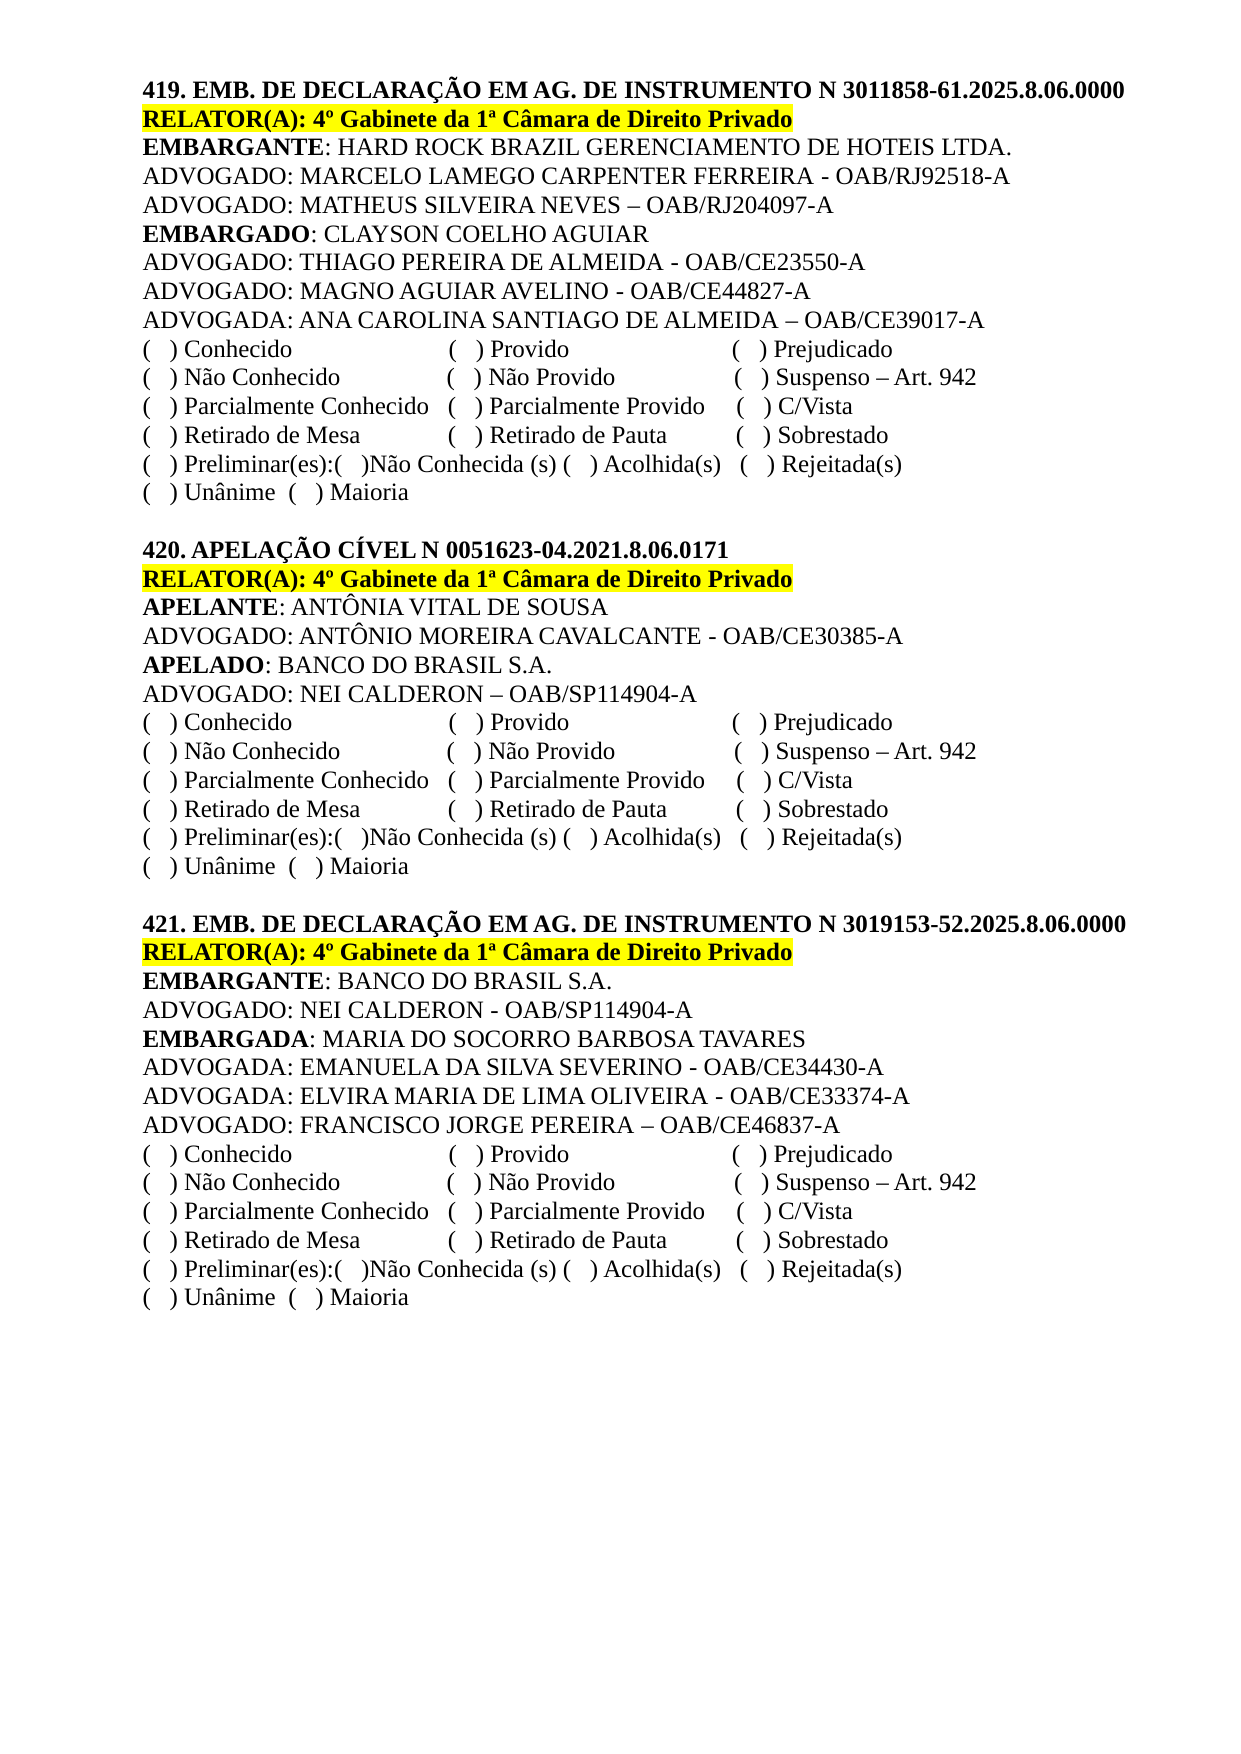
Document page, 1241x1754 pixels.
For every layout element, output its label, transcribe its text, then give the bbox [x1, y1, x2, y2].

text ( ) Conhecido ( ) Provido ( ) Prejudicado [142, 707, 1141, 736]
text ( ) Não Conhecido ( ) Não Provido ( ) Suspenso – Art. 942 [142, 736, 1158, 765]
text ( ) Parcialmente Conhecido ( ) Parcialmente Provido ( ) C/Vista [142, 1196, 1158, 1225]
text 419. EMB. DE DECLARAÇÃO EM AG. DE INSTRUMENTO N 3011858-61.2025.8.06.0000 RELATOR(A): 4º Gabinete da 1ª Câmara de Direito Privado EMBARGANTE: HARD ROCK BRAZIL GERENCIAMENTO DE HOTEIS LTDA. ADVOGADO: MARCELO LAMEGO CARPENTER FERREIRA - OAB/RJ92518-A ADVOGADO: MATHEUS SILVEIRA NEVES – OAB/RJ204097-A [142, 75, 1141, 219]
text ( ) Parcialmente Conhecido ( ) Parcialmente Provido ( ) C/Vista [142, 391, 1158, 420]
text ( ) Retirado de Mesa ( ) Retirado de Pauta ( ) Sobrestado [142, 1225, 1158, 1254]
text ( ) Preliminar(es):( )Não Conhecida (s) ( ) Acolhida(s) ( ) Rejeitada(s) [142, 449, 1158, 477]
text EMBARGADO: CLAYSON COELHO AGUIAR ADVOGADO: THIAGO PEREIRA DE ALMEIDA - OAB/CE23550-A ADVOGADO: MAGNO AGUIAR AVELINO - OAB/CE44827-A ADVOGADA: ANA CAROLINA SANTIAGO DE ALMEIDA – OAB/CE39017-A [142, 219, 1141, 334]
text ( ) Não Conhecido ( ) Não Provido ( ) Suspenso – Art. 942 [142, 1167, 1158, 1196]
text ( ) Parcialmente Conhecido ( ) Parcialmente Provido ( ) C/Vista [142, 765, 1158, 794]
text ( ) Unânime ( ) Maioria 421. EMB. DE DECLARAÇÃO EM AG. DE INSTRUMENTO N 3019153-52.2025.8.06.0000 RELATOR(A): 4º Gabinete da 1ª Câmara de Direito Privado EMBARGANTE: BANCO DO BRASIL S.A. ADVOGADO: NEI CALDERON - OAB/SP114904-A EMBARGADA: MARIA DO SOCORRO BARBOSA TAVARES ADVOGADA: EMANUELA DA SILVA SEVERINO - OAB/CE34430-A ADVOGADA: ELVIRA MARIA DE LIMA OLIVEIRA - OAB/CE33374-A ADVOGADO: FRANCISCO JORGE PEREIRA – OAB/CE46837-A [142, 851, 1141, 1139]
text ( ) Não Conhecido ( ) Não Provido ( ) Suspenso – Art. 942 [142, 362, 1158, 391]
text ( ) Retirado de Mesa ( ) Retirado de Pauta ( ) Sobrestado [142, 794, 1158, 822]
text ( ) Preliminar(es):( )Não Conhecida (s) ( ) Acolhida(s) ( ) Rejeitada(s) [142, 1254, 1158, 1282]
text ( ) Unânime ( ) Maioria 420. APELAÇÃO CÍVEL N 0051623-04.2021.8.06.0171 RELATOR(A): 4º Gabinete da 1ª Câmara de Direito Privado APELANTE: ANTÔNIA VITAL DE SOUSA ADVOGADO: ANTÔNIO MOREIRA CAVALCANTE - OAB/CE30385-A APELADO: BANCO DO BRASIL S.A. ADVOGADO: NEI CALDERON – OAB/SP114904-A [142, 477, 1141, 707]
text ( ) Conhecido ( ) Provido ( ) Prejudicado [142, 334, 1141, 362]
text ( ) Preliminar(es):( )Não Conhecida (s) ( ) Acolhida(s) ( ) Rejeitada(s) [142, 822, 1158, 851]
text ( ) Unânime ( ) Maioria [142, 1282, 1141, 1369]
text ( ) Retirado de Mesa ( ) Retirado de Pauta ( ) Sobrestado [142, 420, 1158, 449]
text ( ) Conhecido ( ) Provido ( ) Prejudicado [142, 1139, 1141, 1167]
